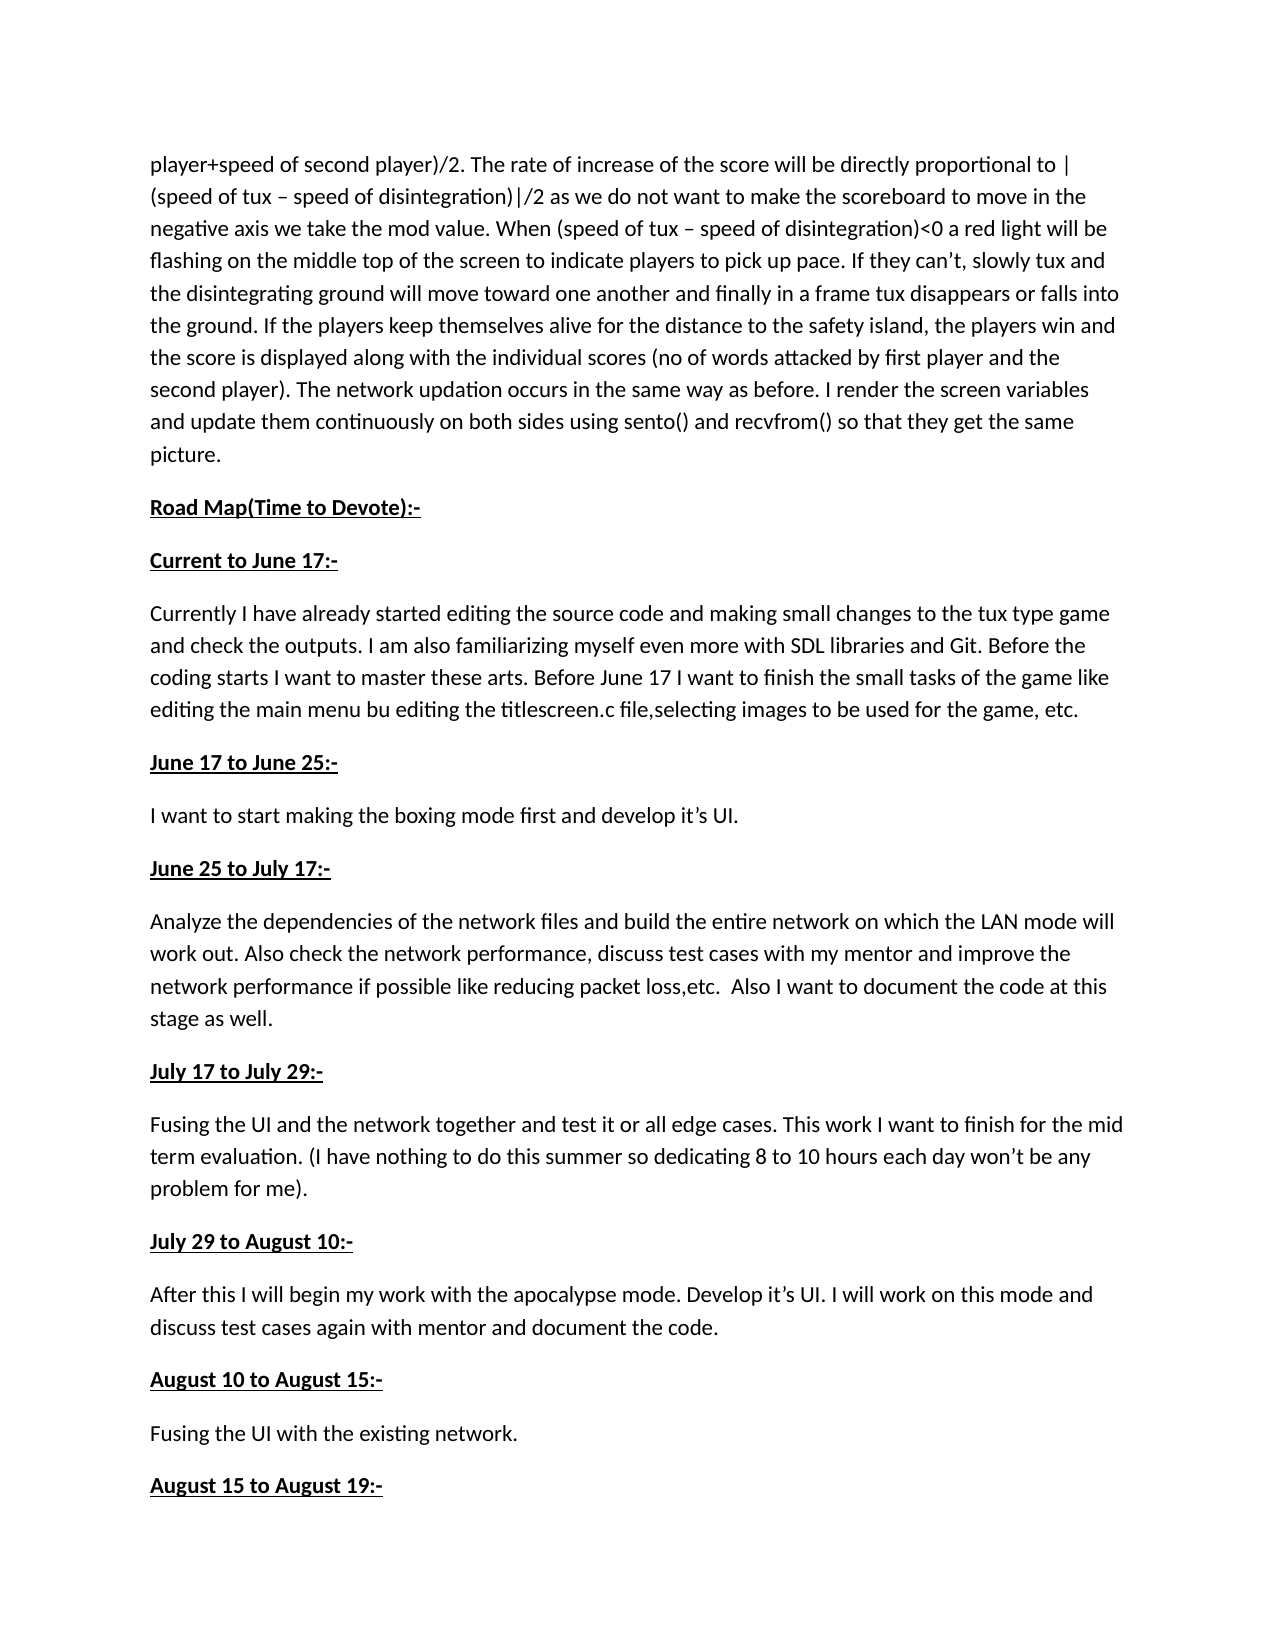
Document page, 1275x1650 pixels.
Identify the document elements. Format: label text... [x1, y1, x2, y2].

text June 25 to July 17:- [150, 854, 1125, 882]
text Fusing the UI and the network together and test it or all edge cases. This work I want to finish for the mid term evaluation. (I have nothing to do this summer so dedicating 8 to 10 hours each day won’t be any problem for me). [150, 1110, 1125, 1202]
text Analyze the dependencies of the network files and build the entire network on which the LAN mode will work out. Also check the network performance, discuss test cases with my mentor and improve the network performance if possible like reducing packet loss,etc. Also I want to document the code at this stage as well. [150, 907, 1125, 1032]
text August 10 to August 15:- [150, 1366, 1125, 1394]
text Currently I have already started editing the source code and making small changes to the tux type game and check the outputs. I am also familiarizing myself even more with SDL libraries and Git. Before the coding starts I want to master these arts. Before June 17 I want to finish the small tasks of the game like editing the main menu bu editing the titlescreen.c file,selecting images to be used for the game, etc. [150, 599, 1125, 723]
text July 29 to August 10:- [150, 1227, 1125, 1255]
text Current to June 17:- [150, 546, 1125, 574]
text player+speed of second player)/2. The rate of increase of the score will be directly proportional to |(speed of tux – speed of disintegration)|/2 as we do not want to make the scoreboard to move in the negative axis we take the mod value. When (speed of tux – speed of disintegration)<0 a red light will be flashing on the middle top of the screen to indicate players to pick up pace. If they can’t, slowly tux and the disintegrating ground will move toward one another and finally in a frame tux disappears or falls into the ground. If the players keep themselves alive for the distance to the safety island, the players win and the score is displayed along with the individual scores (no of words attacked by first player and the second player). The network updation occurs in the same way as before. I render the screen variables and update them continuously on both sides using sento() and recvfrom() so that they get the same picture. [150, 150, 1125, 468]
text August 15 to August 19:- [150, 1472, 1125, 1500]
text After this I will begin my work with the apocalypse mode. Develop it’s UI. I will work on this mode and discuss test cases again with mentor and document the code. [150, 1280, 1125, 1341]
text I want to start making the boxing mode first and develop it’s UI. [150, 801, 1125, 829]
text Fusing the UI with the existing network. [150, 1419, 1125, 1447]
text Road Map(Time to Devote):- [150, 493, 1125, 521]
text June 17 to June 25:- [150, 748, 1125, 776]
text July 17 to July 29:- [150, 1057, 1125, 1085]
